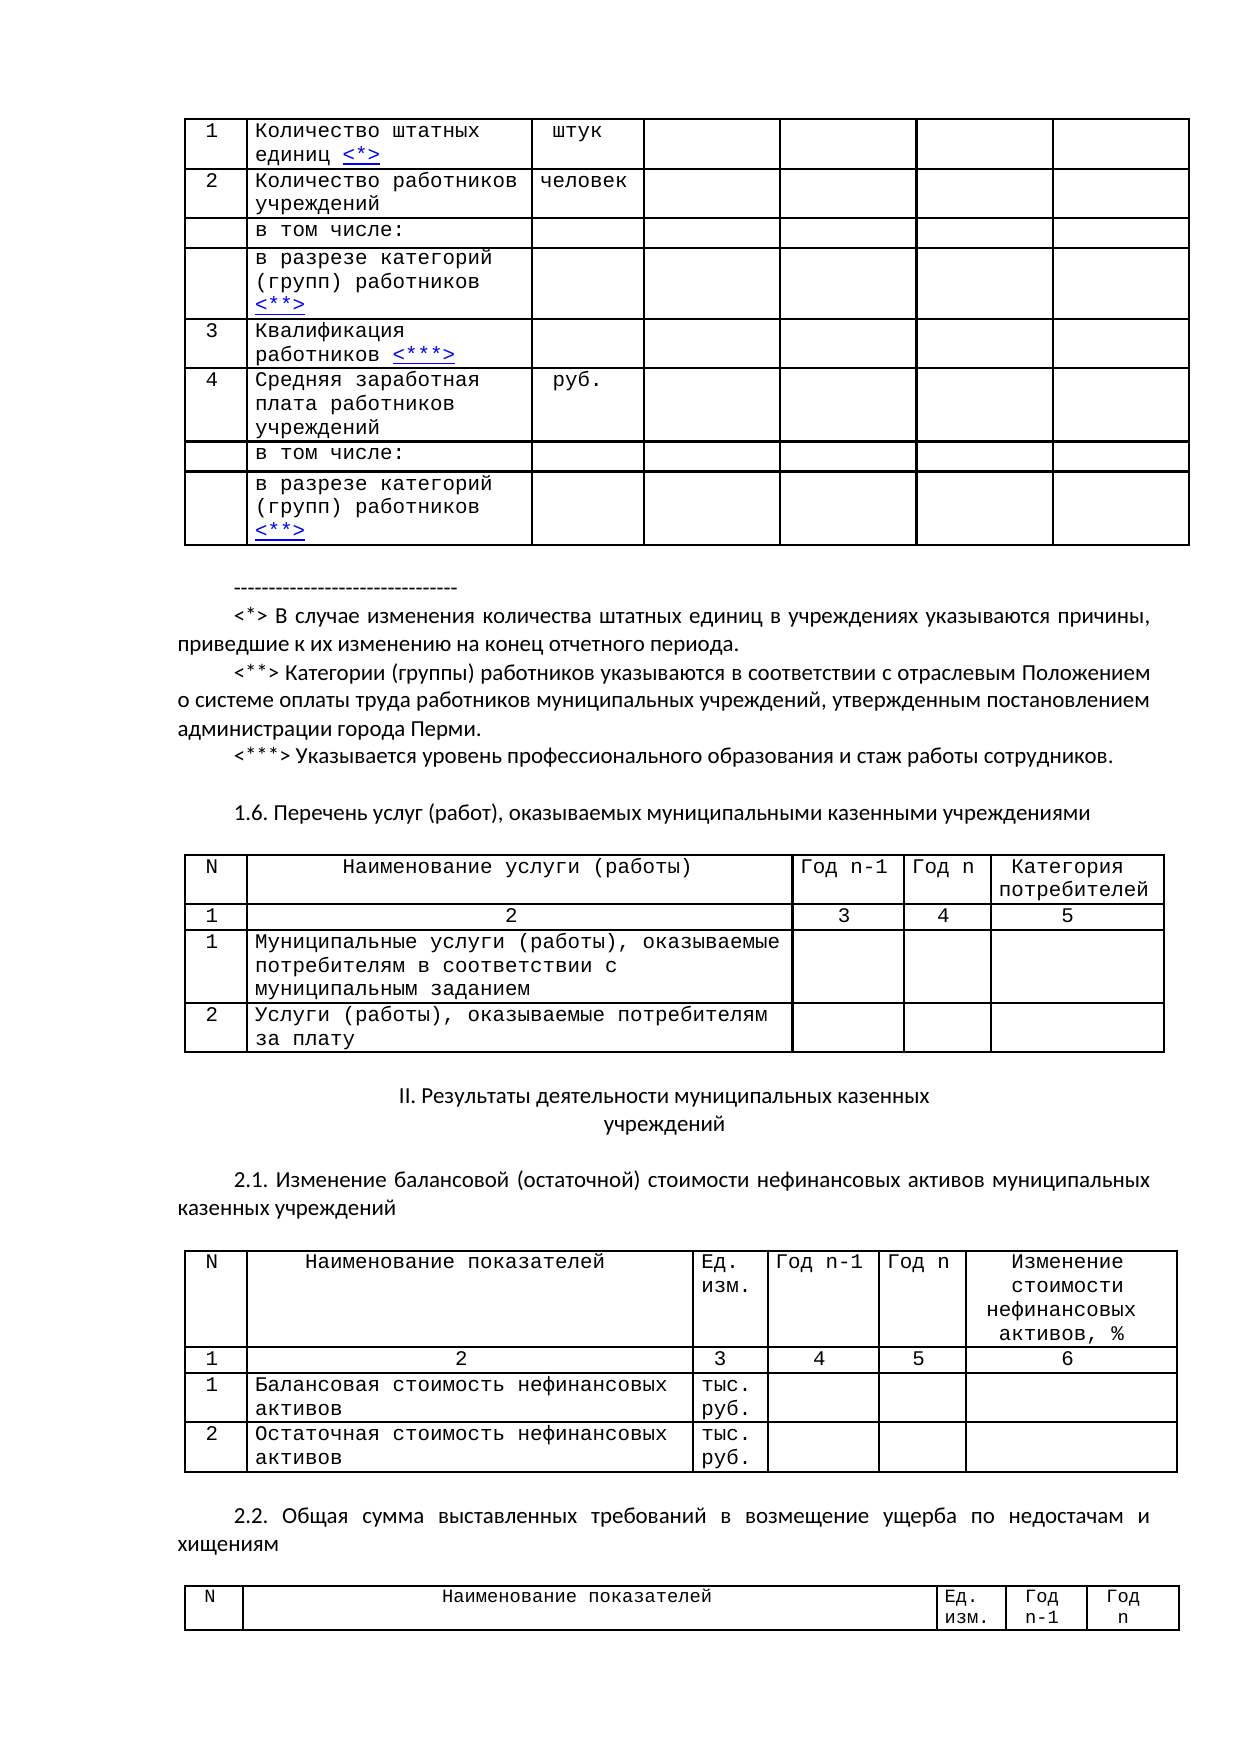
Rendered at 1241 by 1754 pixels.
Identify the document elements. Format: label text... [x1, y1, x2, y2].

table_cell Услуги (работы), оказываемые потребителям за плату [248, 1004, 791, 1051]
table_cell 1 [186, 931, 246, 1002]
table_cell 1 [186, 1374, 246, 1421]
table_cell [1054, 120, 1188, 167]
table_cell [794, 1004, 903, 1051]
text <***> Указывается уровень профессионального образования и стаж работы сотрудников. [177, 742, 1152, 770]
table_cell [533, 473, 643, 543]
table_cell [1054, 369, 1188, 440]
table_cell [781, 249, 915, 318]
table_cell человек [533, 170, 643, 217]
table_cell 5 [992, 905, 1163, 929]
table_cell штук [533, 120, 643, 167]
table_header N [186, 856, 246, 903]
table_cell руб. [533, 369, 643, 440]
table_cell тыс. руб. [694, 1374, 767, 1421]
table_cell [781, 219, 915, 247]
table_cell Остаточная стоимость нефинансовых активов [248, 1423, 692, 1471]
table_cell 4 [186, 369, 246, 440]
text II. Результаты деятельности муниципальных казенных [177, 1081, 1152, 1109]
table_cell Муниципальные услуги (работы), оказываемые потребителям в соответствии с муниципальным заданием [248, 931, 791, 1002]
table_cell [769, 1423, 878, 1471]
table_cell [186, 219, 246, 247]
table_cell [918, 369, 1052, 440]
table_cell [1054, 443, 1188, 470]
table_cell 1 [186, 905, 246, 929]
table_cell [781, 369, 915, 440]
text -------------------------------- [177, 573, 1152, 602]
table_cell [781, 120, 915, 167]
table_cell [967, 1423, 1176, 1471]
table_cell 3 [186, 320, 246, 367]
table_cell [918, 120, 1052, 167]
table_cell [1054, 320, 1188, 367]
table_cell [781, 443, 915, 470]
table_cell Количество штатных единиц <*> [248, 120, 531, 167]
table_cell [645, 473, 779, 543]
table_header Год n [905, 856, 990, 903]
table_cell [533, 249, 643, 318]
table_header Наименование показателей [248, 1252, 692, 1346]
table_cell [1054, 473, 1188, 543]
table_header Наименование услуги (работы) [248, 856, 791, 903]
table_cell [645, 120, 779, 167]
table_cell 2 [248, 1348, 692, 1372]
table_cell 5 [880, 1348, 965, 1372]
table_cell 1 [186, 120, 246, 167]
table_header Год n [1088, 1587, 1178, 1629]
table_cell [533, 443, 643, 470]
text учреждений [177, 1109, 1152, 1137]
table_cell 3 [794, 905, 903, 929]
text 1.6. Перечень услуг (работ), оказываемых муниципальными казенными учреждениями [177, 798, 1152, 826]
table_cell [905, 931, 990, 1002]
table_cell Средняя заработная плата работников учреждений [248, 369, 531, 440]
text 2.2. Общая сумма выставленных требований в возмещение ущерба по недостачам и хищениям [177, 1501, 1152, 1557]
table_cell [992, 931, 1163, 1002]
table_cell тыс. руб. [694, 1423, 767, 1471]
table_cell [967, 1374, 1176, 1421]
table_cell [533, 219, 643, 247]
table_cell 6 [967, 1348, 1176, 1372]
table_header Год n [880, 1252, 965, 1346]
table_cell 2 [186, 1004, 246, 1051]
table_cell в том числе: [248, 219, 531, 247]
table_cell 2 [248, 905, 791, 929]
table_cell [781, 170, 915, 217]
table_cell [645, 249, 779, 318]
table_cell 4 [905, 905, 990, 929]
table_cell [918, 249, 1052, 318]
table_cell 2 [186, 170, 246, 217]
table_header Ед. изм. [938, 1587, 1005, 1629]
text <*> В случае изменения количества штатных единиц в учреждениях указываются причины, приведшие к их изменению на конец отчетного периода. [177, 602, 1152, 658]
table_cell в разрезе категорий (групп) работников <**> [248, 249, 531, 318]
table_header Ед. изм. [694, 1252, 767, 1346]
table_cell [918, 320, 1052, 367]
table_cell [769, 1374, 878, 1421]
table_cell [186, 473, 246, 543]
table_cell [186, 443, 246, 470]
table_cell [880, 1423, 965, 1471]
table_cell [645, 320, 779, 367]
table_cell [645, 219, 779, 247]
table_header Год n-1 [1007, 1587, 1086, 1629]
text <**> Категории (группы) работников указываются в соответствии с отраслевым Положением о системе оплаты труда работников муниципальных учреждений, утвержденным постановлением администрации города Перми. [177, 658, 1152, 742]
table_cell [645, 170, 779, 217]
table_cell [918, 219, 1052, 247]
table_cell [918, 473, 1052, 543]
table_cell [781, 320, 915, 367]
table_cell в том числе: [248, 443, 531, 470]
table_header Наименование показателей [244, 1587, 936, 1629]
table_header Год n-1 [769, 1252, 878, 1346]
table_cell [918, 170, 1052, 217]
table_header Год n-1 [794, 856, 903, 903]
table_header Изменение стоимости нефинансовых активов, % [967, 1252, 1176, 1346]
table_cell 3 [694, 1348, 767, 1372]
table_cell 1 [186, 1348, 246, 1372]
table_cell [992, 1004, 1163, 1051]
table_cell [781, 473, 915, 543]
table_cell в разрезе категорий (групп) работников <**> [248, 473, 531, 543]
table_header Категория потребителей [992, 856, 1163, 903]
table_cell [186, 249, 246, 318]
table_cell [794, 931, 903, 1002]
table_cell [645, 443, 779, 470]
table_cell [533, 320, 643, 367]
table_cell 4 [769, 1348, 878, 1372]
table_header N [186, 1587, 242, 1629]
table_cell [1054, 249, 1188, 318]
table_cell [880, 1374, 965, 1421]
table_cell 2 [186, 1423, 246, 1471]
table_header N [186, 1252, 246, 1346]
table_cell Квалификация работников <***> [248, 320, 531, 367]
table_cell Балансовая стоимость нефинансовых активов [248, 1374, 692, 1421]
table_cell [645, 369, 779, 440]
table_cell [905, 1004, 990, 1051]
table_cell [918, 443, 1052, 470]
table_cell [1054, 219, 1188, 247]
table_cell [1054, 170, 1188, 217]
table_cell Количество работников учреждений [248, 170, 531, 217]
text 2.1. Изменение балансовой (остаточной) стоимости нефинансовых активов муниципальных казенных учреждений [177, 1165, 1152, 1221]
